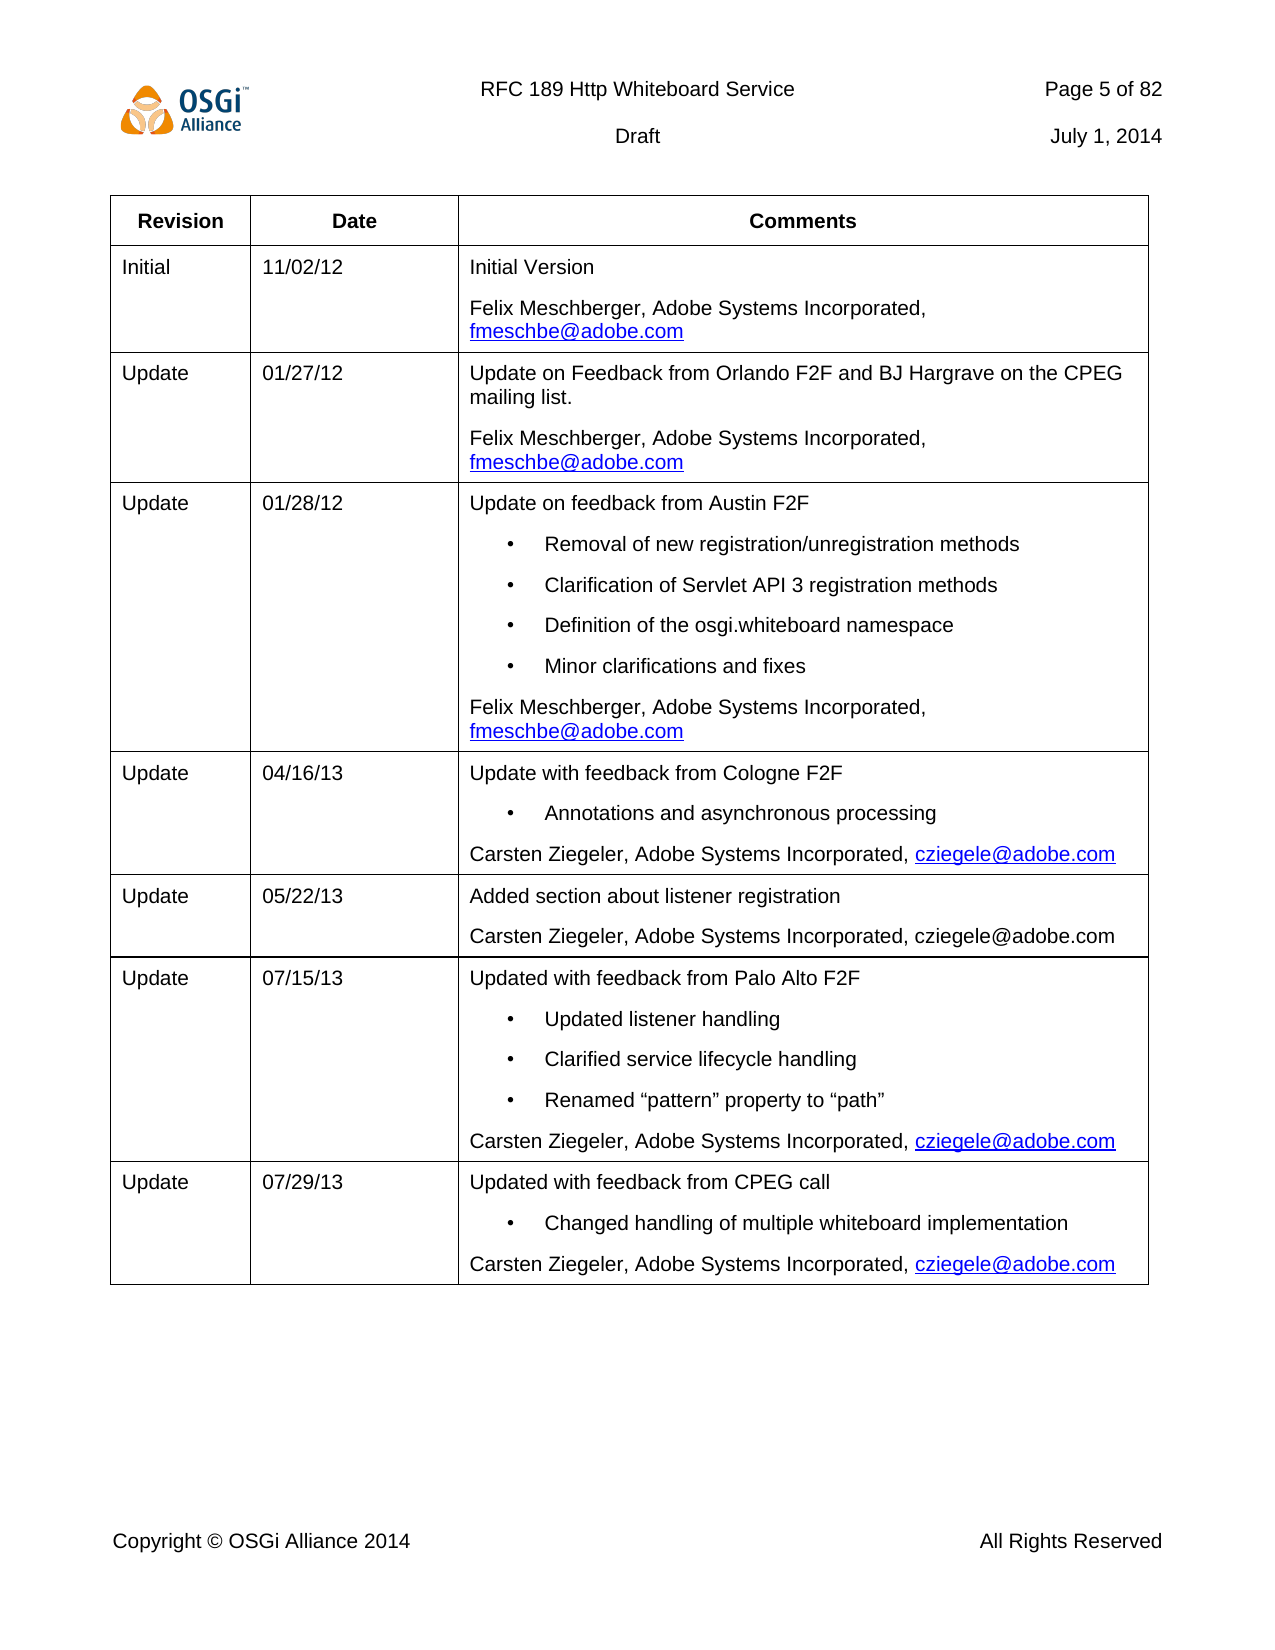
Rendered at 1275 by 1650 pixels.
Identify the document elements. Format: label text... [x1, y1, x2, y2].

table_cell Update [111, 353, 250, 482]
table_cell 22.05.13 [251, 875, 458, 956]
table_cell 15.07.13 [251, 958, 458, 1161]
table_cell 02.11.12 [251, 246, 458, 352]
table_header Revision [111, 196, 250, 245]
table_cell Update [111, 1162, 250, 1284]
table_cell 27.01.12 [251, 353, 458, 482]
table_cell 16.04.13 [251, 752, 458, 874]
table_cell 29.07.13 [251, 1162, 458, 1284]
picture [113, 78, 257, 142]
table_cell Update [111, 483, 250, 751]
table_cell Update [111, 875, 250, 956]
table_cell 28.01.12 [251, 483, 458, 751]
table_cell Updated with feedback from CPEG call Changed handling of multiple whiteboard implementation Carsten Ziegeler, Adobe Systems Incorporated, cziegele@adobe.com [459, 1162, 1148, 1284]
table_header Date [251, 196, 458, 245]
table_cell Updated with feedback from Palo Alto F2F Updated listener handling Clarified service lifecycle handling Renamed “pattern” property to “path” Carsten Ziegeler, Adobe Systems Incorporated, cziegele@adobe.com [459, 958, 1148, 1161]
table_cell Added section about listener registration Carsten Ziegeler, Adobe Systems Incorporated, cziegele@adobe.com [459, 875, 1148, 956]
table_cell Initial Version Felix Meschberger, Adobe Systems Incorporated, fmeschbe@adobe.com [459, 246, 1148, 352]
table_cell Update [111, 958, 250, 1161]
table_cell Initial [111, 246, 250, 352]
table_cell Update with feedback from Cologne F2F Annotations and asynchronous processing Carsten Ziegeler, Adobe Systems Incorporated, cziegele@adobe.com [459, 752, 1148, 874]
table_header Comments [459, 196, 1148, 245]
table_cell Update on feedback from Austin F2F Removal of new registration/unregistration methods Clarification of Servlet API 3 registration methods Definition of the osgi.whiteboard namespace Minor clarifications and fixes Felix Meschberger, Adobe Systems Incorporated, fmeschbe@adobe.com [459, 483, 1148, 751]
table_cell Update [111, 752, 250, 874]
table_cell Update on Feedback from Orlando F2F and BJ Hargrave on the CPEG mailing list. Felix Meschberger, Adobe Systems Incorporated, fmeschbe@adobe.com [459, 353, 1148, 482]
